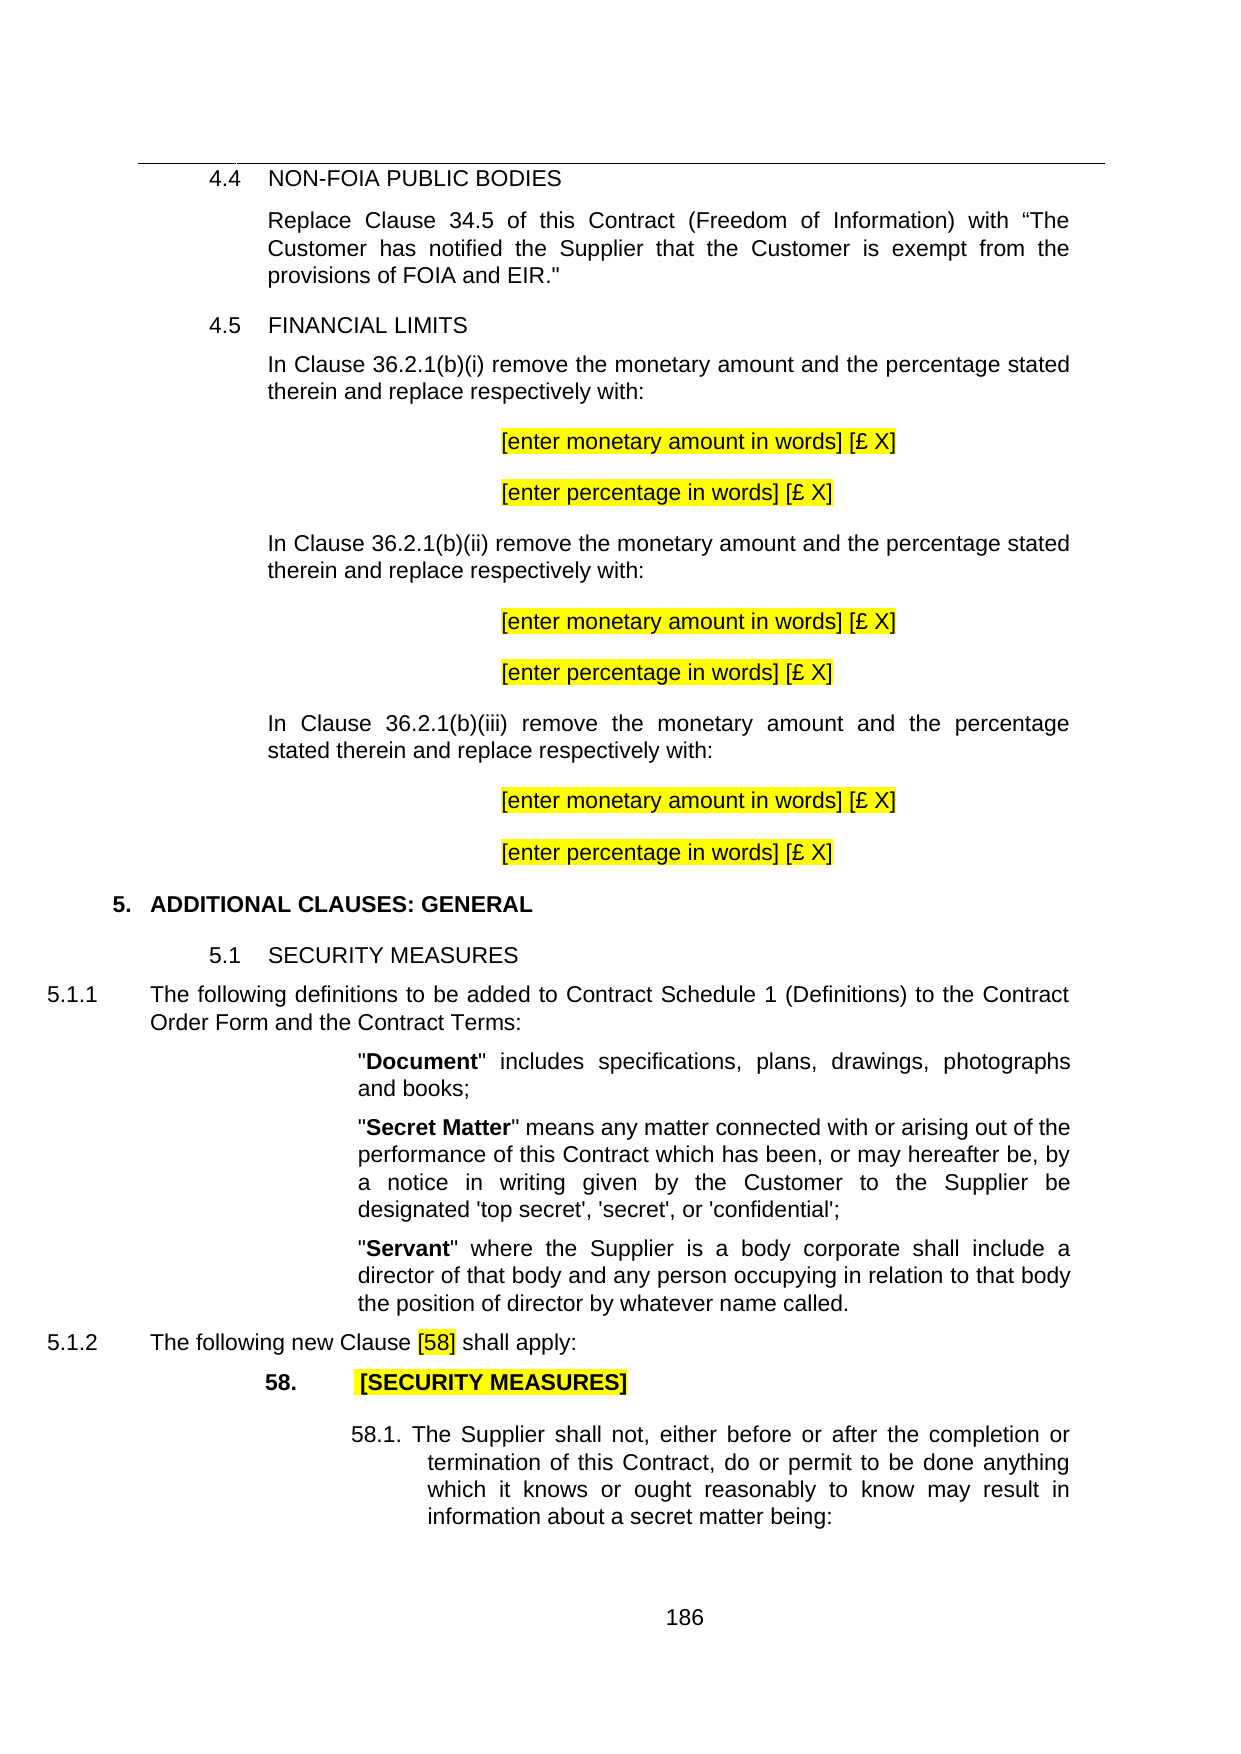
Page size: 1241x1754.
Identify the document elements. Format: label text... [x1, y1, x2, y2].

text In Clause 36.2.1(b)(iii) remove the monetary amount and the percentage stated therein and replace respectively with: [267, 709, 1071, 763]
text "Servant" where the Supplier is a body corporate shall include a director of that body and any person occupying in relation to that body the position of director by whatever name called. [358, 1235, 1071, 1316]
text 58.1. The Supplier shall not, either before or after the completion or termination of this Contract, do or permit to be done anything which it knows or ought reasonably to know may result in information about a secret matter being: [351, 1421, 1071, 1530]
text [enter monetary amount in words] [£ X] [150, 427, 1090, 455]
list The following new Clause [58] shall apply: [47, 1329, 1071, 1355]
list FINANCIAL LIMITS [209, 312, 1071, 338]
text [enter percentage in words] [£ X] [150, 478, 1090, 507]
list ADDITIONAL CLAUSES: GENERAL [112, 891, 1071, 917]
subtitle 58. [SECURITY MEASURES] [150, 1368, 1090, 1396]
list The following definitions to be added to Contract Schedule 1 (Definitions) to the Contract Order Form and the Contract Terms: [47, 981, 1071, 1035]
text In Clause 36.2.1(b)(i) remove the monetary amount and the percentage stated therein and replace respectively with: [267, 351, 1071, 404]
list SECURITY MEASURES [209, 942, 1071, 969]
text Replace Clause 34.5 of this Contract (Freedom of Information) with “The Customer has notified the Supplier that the Customer is exempt from the provisions of FOIA and EIR." [267, 207, 1071, 289]
text "Document" includes specifications, plans, drawings, photographs and books; [358, 1048, 1071, 1101]
text [enter monetary amount in words] [£ X] [150, 786, 1090, 814]
text [enter percentage in words] [£ X] [150, 658, 1090, 686]
list NON-FOIA PUBLIC BODIES [209, 150, 1071, 192]
text "Secret Matter" means any matter connected with or arising out of the performance of this Contract which has been, or may hereafter be, by a notice in writing given by the Customer to the Supplier be designated 'top secret', 'secret', or 'confidential'; [358, 1114, 1071, 1222]
text In Clause 36.2.1(b)(ii) remove the monetary amount and the percentage stated therein and replace respectively with: [267, 530, 1071, 584]
text [enter monetary amount in words] [£ X] [150, 607, 1090, 635]
text [enter percentage in words] [£ X] [150, 838, 1090, 866]
